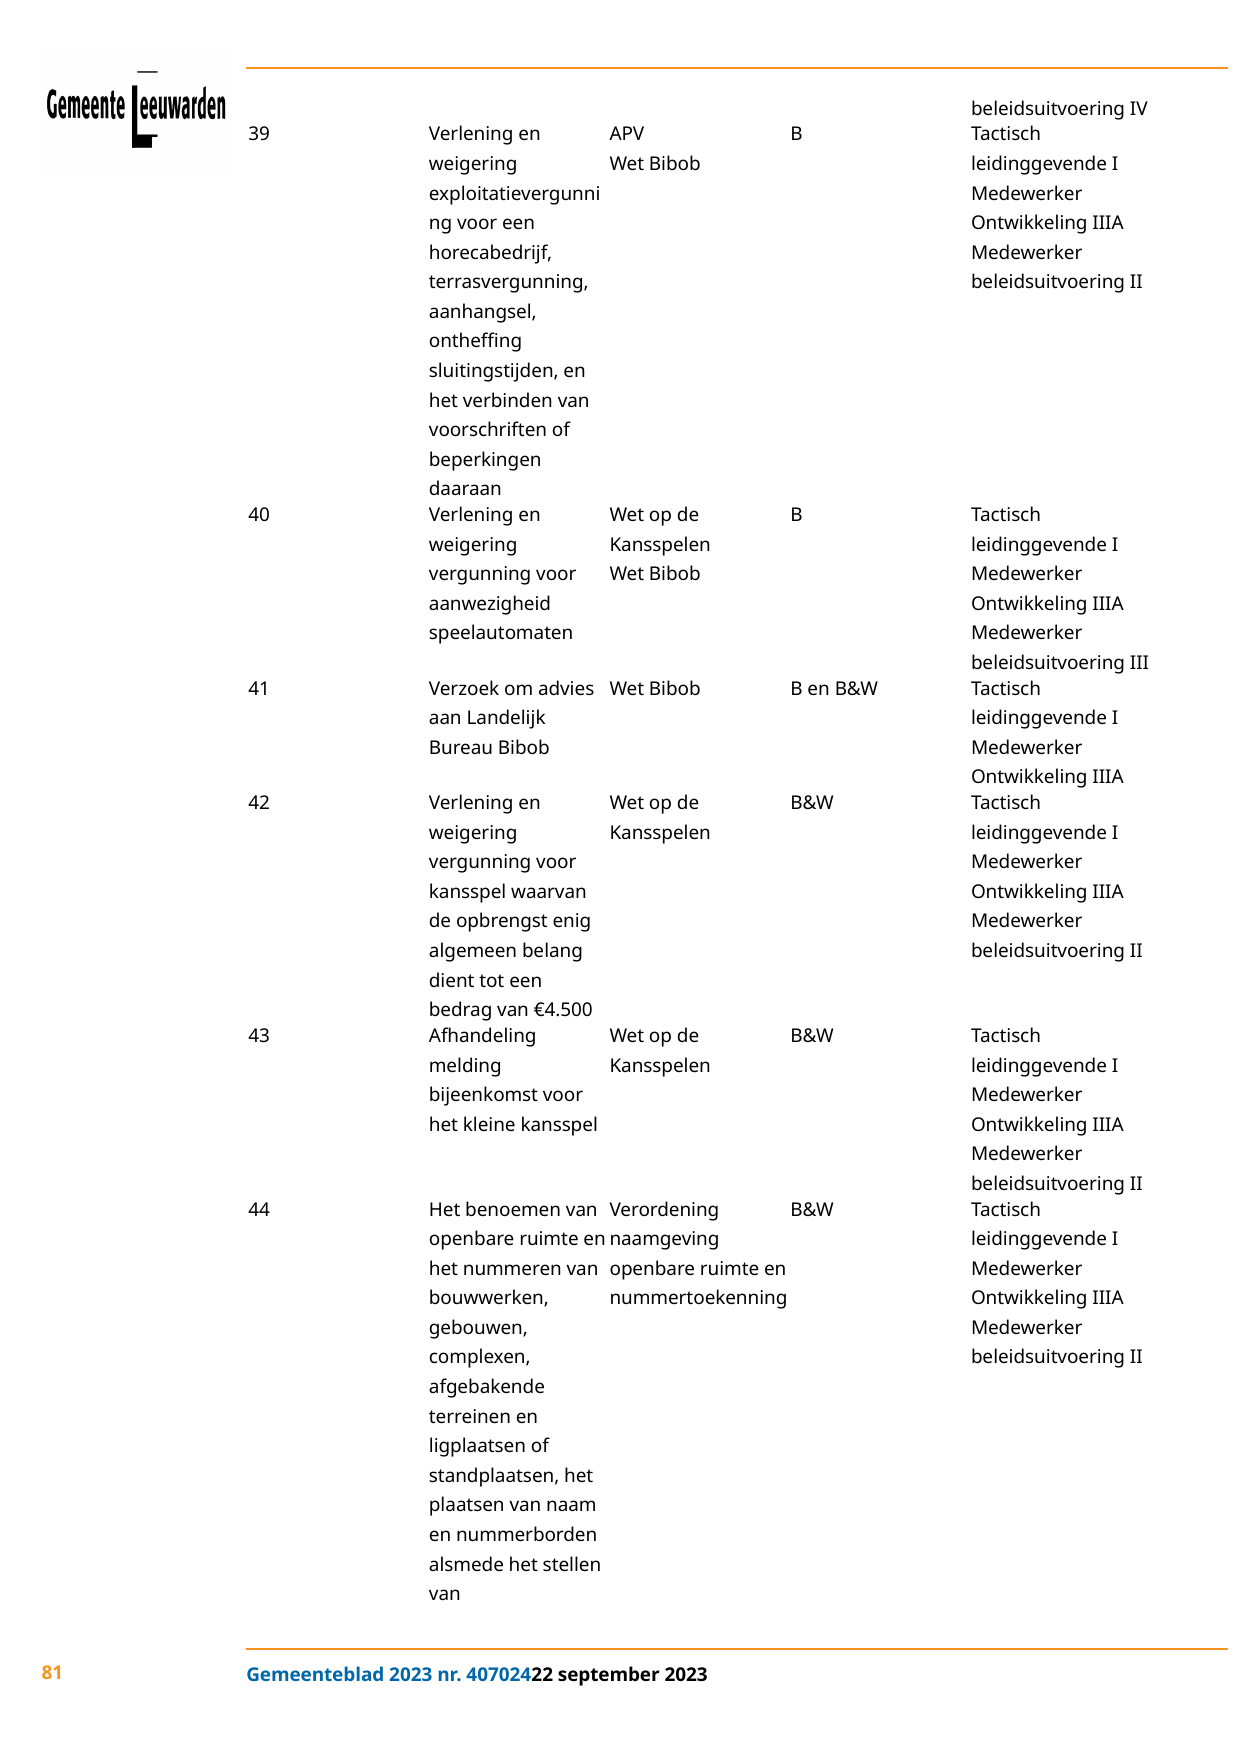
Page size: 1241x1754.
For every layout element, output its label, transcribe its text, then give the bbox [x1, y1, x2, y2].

table_cell Verlening en weigering vergunning voor kansspel waarvan de opbrengst enig algemeen belang dient tot een bedrag van €4.500 [429, 789, 609, 1022]
table_cell Tactisch leidinggevende I Medewerker Ontwikkeling IIIA Medewerker beleidsuitvoering II [971, 121, 1152, 501]
table_cell Verlening en weigering vergunning voor aanwezigheid speelautomaten [429, 501, 609, 675]
table_cell Tactisch leidinggevende I Medewerker Ontwikkeling IIIA Medewerker beleidsuitvoering II [971, 789, 1152, 1022]
table_cell Het benoemen van openbare ruimte en het nummeren van bouwwerken, gebouwen, complexen, afgebakende terreinen en ligplaatsen of standplaatsen, het plaatsen van naam en nummerborden alsmede het stellen van [429, 1196, 609, 1606]
picture [41, 47, 231, 172]
table_cell [609, 95, 790, 121]
table_cell Tactisch leidinggevende I Medewerker Ontwikkeling IIIA Medewerker beleidsuitvoering II [971, 1022, 1152, 1196]
table_cell B en B&W [790, 675, 971, 789]
table_cell 44 [248, 1196, 429, 1606]
table_cell Verordening naamgeving openbare ruimte en nummertoekenning [609, 1196, 790, 1606]
table_cell 39 [248, 121, 429, 501]
table_cell Tactisch leidinggevende I Medewerker Ontwikkeling IIIA Medewerker beleidsuitvoering III [971, 501, 1152, 675]
table_cell APV Wet Bibob [609, 121, 790, 501]
table_cell Tactisch leidinggevende I Medewerker Ontwikkeling IIIA Medewerker beleidsuitvoering II [971, 1196, 1152, 1606]
table_cell [429, 95, 609, 121]
table_cell 42 [248, 789, 429, 1022]
table_cell [248, 95, 429, 121]
table_cell Tactisch leidinggevende I Medewerker Ontwikkeling IIIA [971, 675, 1152, 789]
table_cell Verzoek om advies aan Landelijk Bureau Bibob [429, 675, 609, 789]
table_cell Wet op de Kansspelen [609, 789, 790, 1022]
table_cell [790, 95, 971, 121]
table_cell B [790, 121, 971, 501]
table_cell Verlening en weigering exploitatievergunning voor een horecabedrijf, terrasvergunning, aanhangsel, ontheffing sluitingstijden, en het verbinden van voorschriften of beperkingen daaraan [429, 121, 609, 501]
table_cell Afhandeling melding bijeenkomst voor het kleine kansspel [429, 1022, 609, 1196]
table_cell Wet op de Kansspelen [609, 1022, 790, 1196]
table_cell Wet op de Kansspelen Wet Bibob [609, 501, 790, 675]
table_cell 40 [248, 501, 429, 675]
table_cell Wet Bibob [609, 675, 790, 789]
table_cell beleidsuitvoering IV [971, 95, 1152, 121]
table_cell B&W [790, 789, 971, 1022]
table_cell B&W [790, 1196, 971, 1606]
table_cell B [790, 501, 971, 675]
table_cell B&W [790, 1022, 971, 1196]
table_cell 41 [248, 675, 429, 789]
table_cell 43 [248, 1022, 429, 1196]
